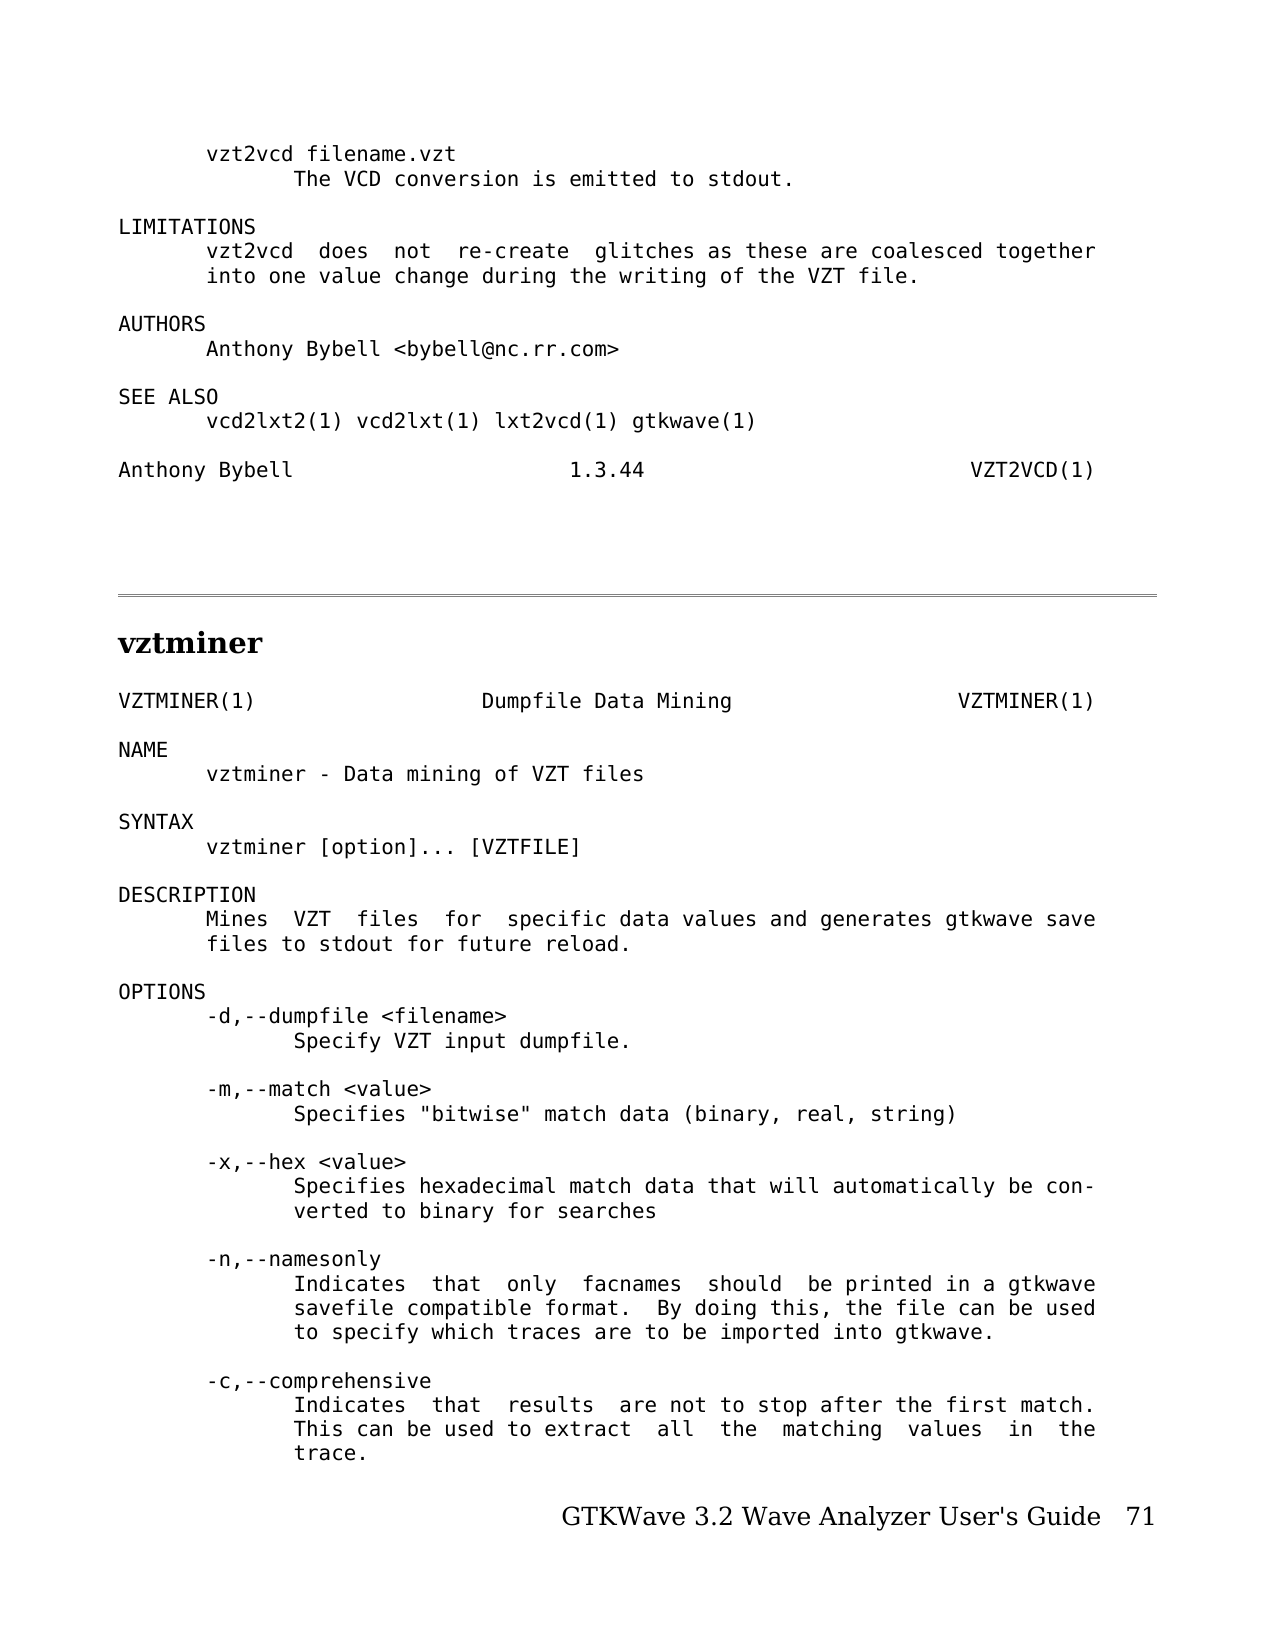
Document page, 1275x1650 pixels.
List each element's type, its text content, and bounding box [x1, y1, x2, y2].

text files to stdout for future reload. [118, 932, 1157, 956]
text savefile compatible format. By doing this, the file can be used [118, 1296, 1157, 1320]
text -m,--match <value> [118, 1077, 1157, 1102]
text AUTHORS [118, 312, 1157, 337]
text Specifies hexadecimal match data that will automatically be con- [118, 1174, 1157, 1199]
text The VCD conversion is emitted to stdout. [118, 167, 1157, 191]
text SEE ALSO [118, 385, 1157, 409]
text Anthony Bybell 1.3.44 VZT2VCD(1) [118, 458, 1157, 482]
text VZTMINER(1) Dumpfile Data Mining VZTMINER(1) [118, 689, 1157, 713]
text vztminer - Data mining of VZT files [118, 762, 1157, 786]
text -n,--namesonly [118, 1247, 1157, 1272]
text Mines VZT files for specific data values and generates gtkwave save [118, 907, 1157, 932]
text Indicates that only facnames should be printed in a gtkwave [118, 1272, 1157, 1296]
text to specify which traces are to be imported into gtkwave. [118, 1320, 1157, 1344]
text verted to binary for searches [118, 1199, 1157, 1223]
text vztminer [118, 626, 1157, 660]
text into one value change during the writing of the VZT file. [118, 264, 1157, 288]
text vztminer [option]... [VZTFILE] [118, 835, 1157, 859]
text Specify VZT input dumpfile. [118, 1029, 1157, 1053]
text -c,--comprehensive [118, 1369, 1157, 1393]
text This can be used to extract all the matching values in the [118, 1417, 1157, 1441]
text vzt2vcd filename.vzt [118, 142, 1157, 167]
text -x,--hex <value> [118, 1150, 1157, 1174]
text NAME [118, 738, 1157, 762]
text OPTIONS [118, 980, 1157, 1004]
text LIMITATIONS [118, 215, 1157, 239]
text SYNTAX [118, 810, 1157, 835]
text vzt2vcd does not re-create glitches as these are coalesced together [118, 239, 1157, 264]
text DESCRIPTION [118, 883, 1157, 907]
text -d,--dumpfile <filename> [118, 1004, 1157, 1029]
text Indicates that results are not to stop after the first match. [118, 1393, 1157, 1417]
text Specifies "bitwise" match data (binary, real, string) [118, 1102, 1157, 1126]
text trace. [118, 1441, 1157, 1466]
text Anthony Bybell <bybell@nc.rr.com> [118, 337, 1157, 361]
text vcd2lxt2(1) vcd2lxt(1) lxt2vcd(1) gtkwave(1) [118, 409, 1157, 434]
